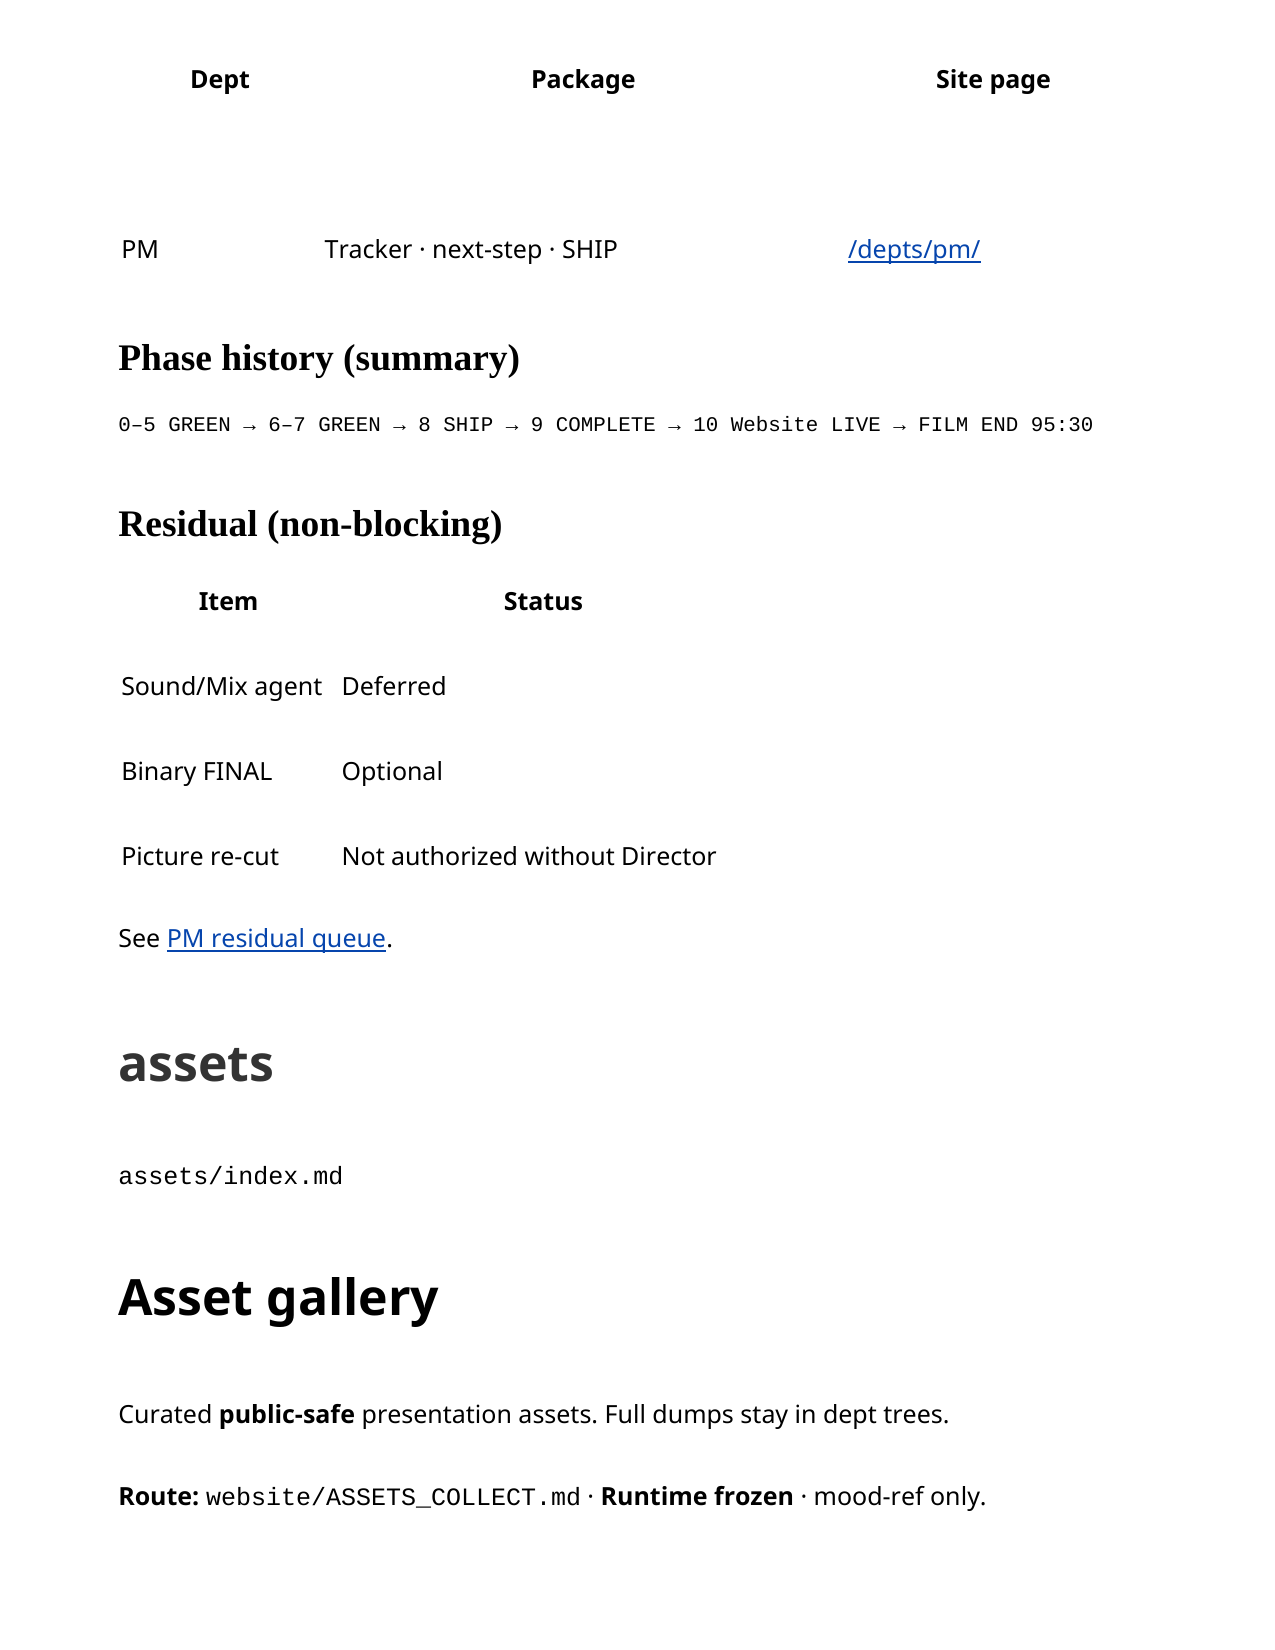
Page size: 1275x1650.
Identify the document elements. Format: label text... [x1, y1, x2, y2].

table_header Item [118, 581, 338, 666]
subtitle Residual (non-blocking) [118, 501, 1216, 544]
subtitle Phase history (summary) [118, 335, 1216, 378]
table_cell Optional [339, 751, 748, 836]
table_cell Not authorized without Director [339, 836, 748, 921]
title assets [118, 1028, 1216, 1096]
table_header Dept [118, 59, 321, 144]
text 0–5 GREEN → 6–7 GREEN → 8 SHIP → 9 COMPLETE → 10 Website LIVE → FILM END 95:30 [118, 414, 1216, 438]
table_header Status [339, 581, 748, 666]
text Curated public-safe presentation assets. Full dumps stay in dept trees. [118, 1397, 1216, 1431]
table_header Package [321, 59, 845, 144]
table_cell [845, 144, 1142, 229]
table_cell PM [118, 229, 321, 314]
text Route: website/ASSETS_COLLECT.md · Runtime frozen · mood-ref only. [118, 1479, 1216, 1513]
table_header Site page [845, 59, 1142, 144]
table_cell [118, 144, 321, 229]
table_cell Sound/Mix agent [118, 666, 338, 751]
table_cell /depts/pm/ [845, 229, 1142, 314]
table_cell Picture re-cut [118, 836, 338, 921]
subtitle Asset gallery [118, 1262, 1216, 1330]
text See PM residual queue. [118, 921, 1216, 955]
table_cell Deferred [339, 666, 748, 751]
table_cell [321, 144, 845, 229]
table_cell Tracker · next-step · SHIP [321, 229, 845, 314]
text assets/index.md [118, 1163, 1216, 1192]
table_cell Binary FINAL [118, 751, 338, 836]
